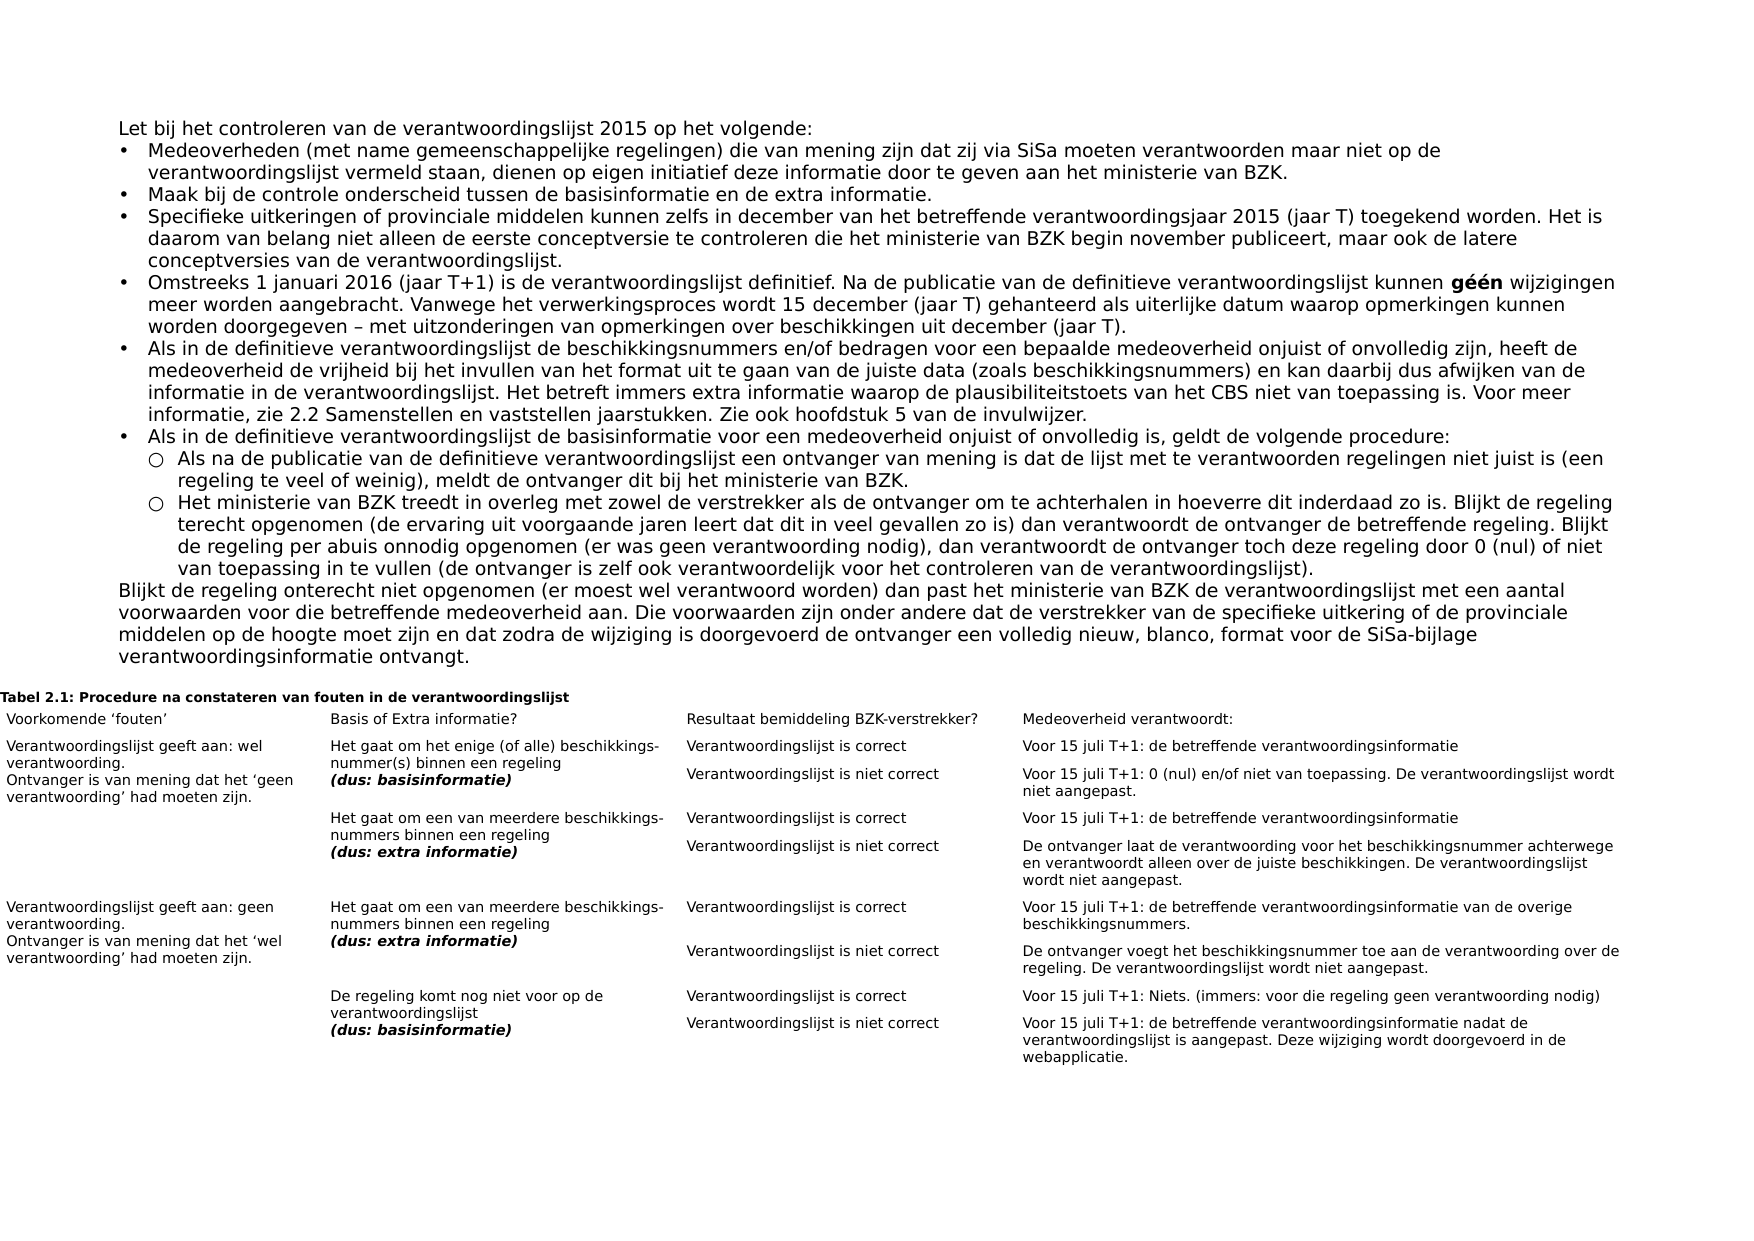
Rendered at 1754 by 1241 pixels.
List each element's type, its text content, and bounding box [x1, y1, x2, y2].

table_cell Voor 15 juli T+1: de betreffende verantwoordingsinformatie [1017, 805, 1635, 832]
table_cell Voor 15 juli T+1: Niets. (immers: voor die regeling geen verantwoording nodig) [1017, 983, 1635, 1009]
table_cell Verantwoordingslijst is niet correct [681, 1010, 1016, 1071]
table_cell Verantwoordingslijst is correct [681, 805, 1016, 832]
text Let bij het controleren van de verantwoordingslijst 2015 op het volgende: [118, 118, 1636, 140]
table_cell De ontvanger laat de verantwoording voor het beschikkingsnummer achterwege en verantwoordt alleen over de juiste beschikkingen. De verantwoordingslijst wordt niet aangepast. [1017, 833, 1635, 893]
table_cell Verantwoordingslijst is niet correct [681, 761, 1016, 804]
text ○ Het ministerie van BZK treedt in overleg met zowel de verstrekker als de ontvanger om te achterhalen in hoeverre dit inderdaad zo is. Blijkt de regeling terecht opgenomen (de ervaring uit voorgaande jaren leert dat dit in veel gevallen zo is) dan verantwoordt de ontvanger de betreffende regeling. Blijkt de regeling per abuis onnodig opgenomen (er was geen verantwoording nodig), dan verantwoordt de ontvanger toch deze regeling door 0 (nul) of niet van toepassing in te vullen (de ontvanger is zelf ook verantwoordelijk voor het controleren van de verantwoordingslijst). [148, 492, 1636, 580]
table_cell Verantwoordingslijst geeft aan: wel verantwoording. Ontvanger is van mening dat het ‘geen verantwoording’ had moeten zijn. [1, 734, 324, 893]
text Blijkt de regeling onterecht niet opgenomen (er moest wel verantwoord worden) dan past het ministerie van BZK de verantwoordingslijst met een aantal voorwaarden voor die betreffende medeoverheid aan. Die voorwaarden zijn onder andere dat de verstrekker van de specifieke uitkering of de provinciale middelen op de hoogte moet zijn en dat zodra de wijziging is doorgevoerd de ontvanger een volledig nieuw, blanco, format voor de SiSa-bijlage verantwoordingsinformatie ontvangt. [118, 580, 1636, 668]
table_cell Verantwoordingslijst is niet correct [681, 939, 1016, 982]
table_cell Verantwoordingslijst is niet correct [681, 833, 1016, 893]
table_cell De ontvanger voegt het beschikkingsnummer toe aan de verantwoording over de regeling. De verantwoordingslijst wordt niet aangepast. [1017, 939, 1635, 982]
text • Maak bij de controle onderscheid tussen de basisinformatie en de extra informatie. [118, 184, 1636, 206]
text • Als in de definitieve verantwoordingslijst de basisinformatie voor een medeoverheid onjuist of onvolledig is, geldt de volgende procedure: [118, 426, 1636, 448]
table_cell Basis of Extra informatie? [325, 706, 680, 733]
text • Specifieke uitkeringen of provinciale middelen kunnen zelfs in december van het betreffende verantwoordingsjaar 2015 (jaar T) toegekend worden. Het is daarom van belang niet alleen de eerste conceptversie te controleren die het ministerie van BZK begin november publiceert, maar ook de latere conceptversies van de verantwoordingslijst. [118, 206, 1636, 272]
table_cell Resultaat bemiddeling BZK-verstrekker? [681, 706, 1016, 733]
table_cell Verantwoordingslijst geeft aan: geen verantwoording. Ontvanger is van mening dat het ‘wel verantwoording’ had moeten zijn. [1, 894, 324, 1071]
table_cell Medeoverheid verantwoordt: [1017, 706, 1635, 733]
table_header Tabel 2.1: Procedure na constateren van fouten in de verantwoordingslijst [0, 690, 1636, 705]
table_cell De regeling komt nog niet voor op de verantwoordingslijst (dus: basisinformatie) [325, 983, 680, 1071]
table_cell Voor 15 juli T+1: 0 (nul) en/of niet van toepassing. De verantwoordingslijst wordt niet aangepast. [1017, 761, 1635, 804]
text ○ Als na de publicatie van de definitieve verantwoordingslijst een ontvanger van mening is dat de lijst met te verantwoorden regelingen niet juist is (een regeling te veel of weinig), meldt de ontvanger dit bij het ministerie van BZK. [148, 448, 1636, 492]
table_cell Verantwoordingslijst is correct [681, 734, 1016, 760]
table_cell Voorkomende ‘fouten’ [1, 706, 324, 733]
text • Omstreeks 1 januari 2016 (jaar T+1) is de verantwoordingslijst definitief. Na de publicatie van de definitieve verantwoordingslijst kunnen géén wijzigingen meer worden aangebracht. Vanwege het verwerkingsproces wordt 15 december (jaar T) gehanteerd als uiterlijke datum waarop opmerkingen kunnen worden doorgegeven – met uitzonderingen van opmerkingen over beschikkingen uit december (jaar T). [118, 272, 1636, 338]
table_cell Voor 15 juli T+1: de betreffende verantwoordingsinformatie van de overige beschikkingsnummers. [1017, 894, 1635, 937]
table_cell Het gaat om een van meerdere beschikkings- nummers binnen een regeling (dus: extra informatie) [325, 805, 680, 893]
table_cell Voor 15 juli T+1: de betreffende verantwoordingsinformatie [1017, 734, 1635, 760]
table_cell Verantwoordingslijst is correct [681, 894, 1016, 937]
table_cell Het gaat om het enige (of alle) beschikkings- nummer(s) binnen een regeling (dus: basisinformatie) [325, 734, 680, 804]
text • Als in de definitieve verantwoordingslijst de beschikkingsnummers en/of bedragen voor een bepaalde medeoverheid onjuist of onvolledig zijn, heeft de medeoverheid de vrijheid bij het invullen van het format uit te gaan van de juiste data (zoals beschikkingsnummers) en kan daarbij dus afwijken van de informatie in de verantwoordingslijst. Het betreft immers extra informatie waarop de plausibiliteitstoets van het CBS niet van toepassing is. Voor meer informatie, zie 2.2 Samenstellen en vaststellen jaarstukken. Zie ook hoofdstuk 5 van de invulwijzer. [118, 338, 1636, 426]
text • Medeoverheden (met name gemeenschappelijke regelingen) die van mening zijn dat zij via SiSa moeten verantwoorden maar niet op de verantwoordingslijst vermeld staan, dienen op eigen initiatief deze informatie door te geven aan het ministerie van BZK. [118, 140, 1636, 184]
table_cell Het gaat om een van meerdere beschikkings- nummers binnen een regeling (dus: extra informatie) [325, 894, 680, 982]
table_cell Voor 15 juli T+1: de betreffende verantwoordingsinformatie nadat de verantwoordingslijst is aangepast. Deze wijziging wordt doorgevoerd in de webapplicatie. [1017, 1010, 1635, 1071]
table_cell Verantwoordingslijst is correct [681, 983, 1016, 1009]
